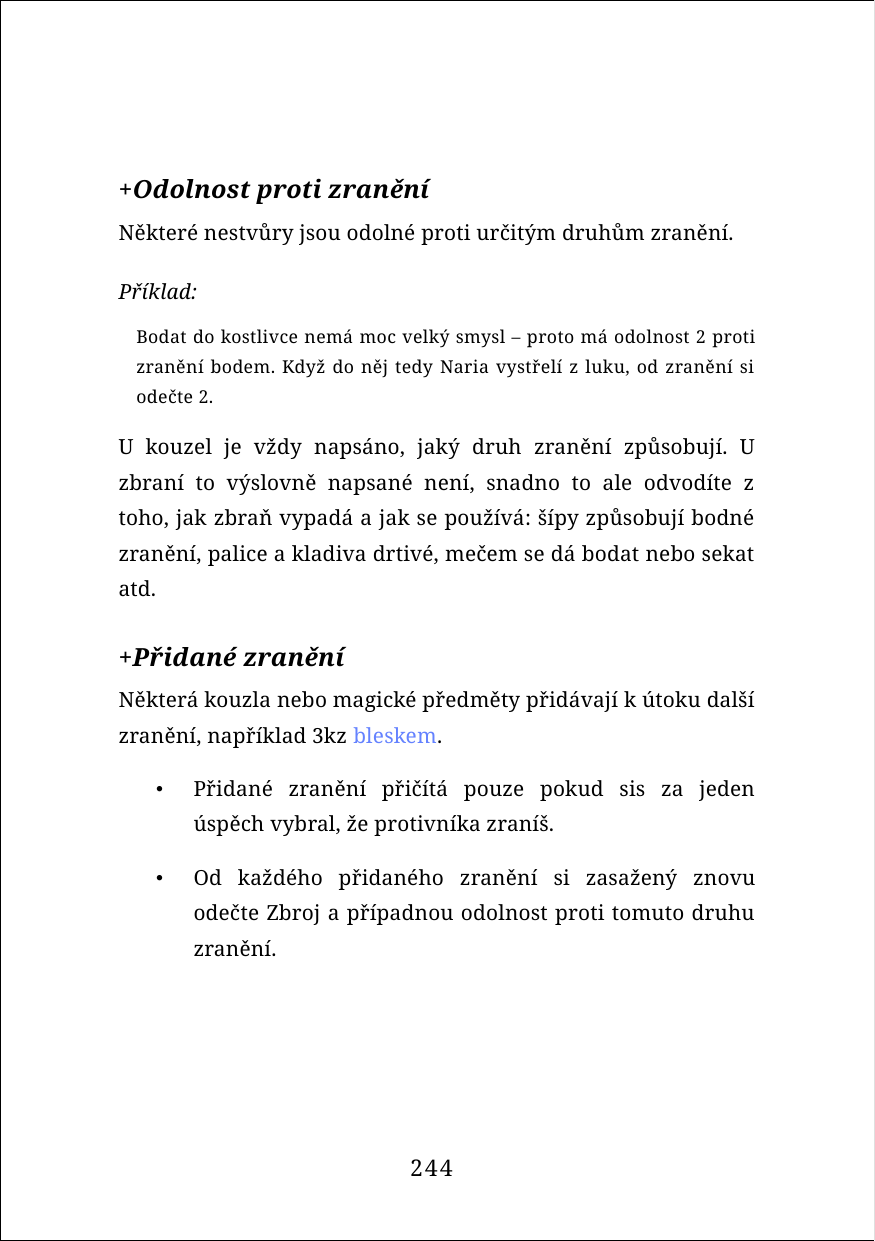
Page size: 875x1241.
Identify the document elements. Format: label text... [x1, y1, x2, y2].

text Některá kouzla nebo magické předměty přidávají k útoku další zranění, například 3kz bleskem. [118, 685, 756, 749]
text Některé nestvůry jsou odolné proti určitým druhům zranění. [118, 218, 756, 246]
subtitle +Přidané zranění [118, 639, 756, 673]
text Příklad: [118, 277, 756, 305]
list Přidané zranění přičítá pouze pokud sis za jeden úspěch vybral, že protivníka zraníš. [156, 774, 756, 838]
subtitle +Odolnost proti zranění [118, 172, 756, 206]
text Bodat do kostlivce nemá moc velký smysl – proto má odolnost 2 proti zranění bodem. Když do něj tedy Naria vystřelí z luku, od zranění si odečte 2. [136, 324, 756, 409]
list Od každého přidaného zranění si zasažený znovu odečte Zbroj a případnou odolnost proti tomuto druhu zranění. [156, 863, 756, 962]
text U kouzel je vždy napsáno, jaký druh zranění způsobují. U zbraní to výslovně napsané není, snadno to ale odvodíte z toho, jak zbraň vypadá a jak se používá: šípy způsobují bodné zranění, palice a kladiva drtivé, mečem se dá bodat nebo sekat atd. [118, 432, 756, 603]
